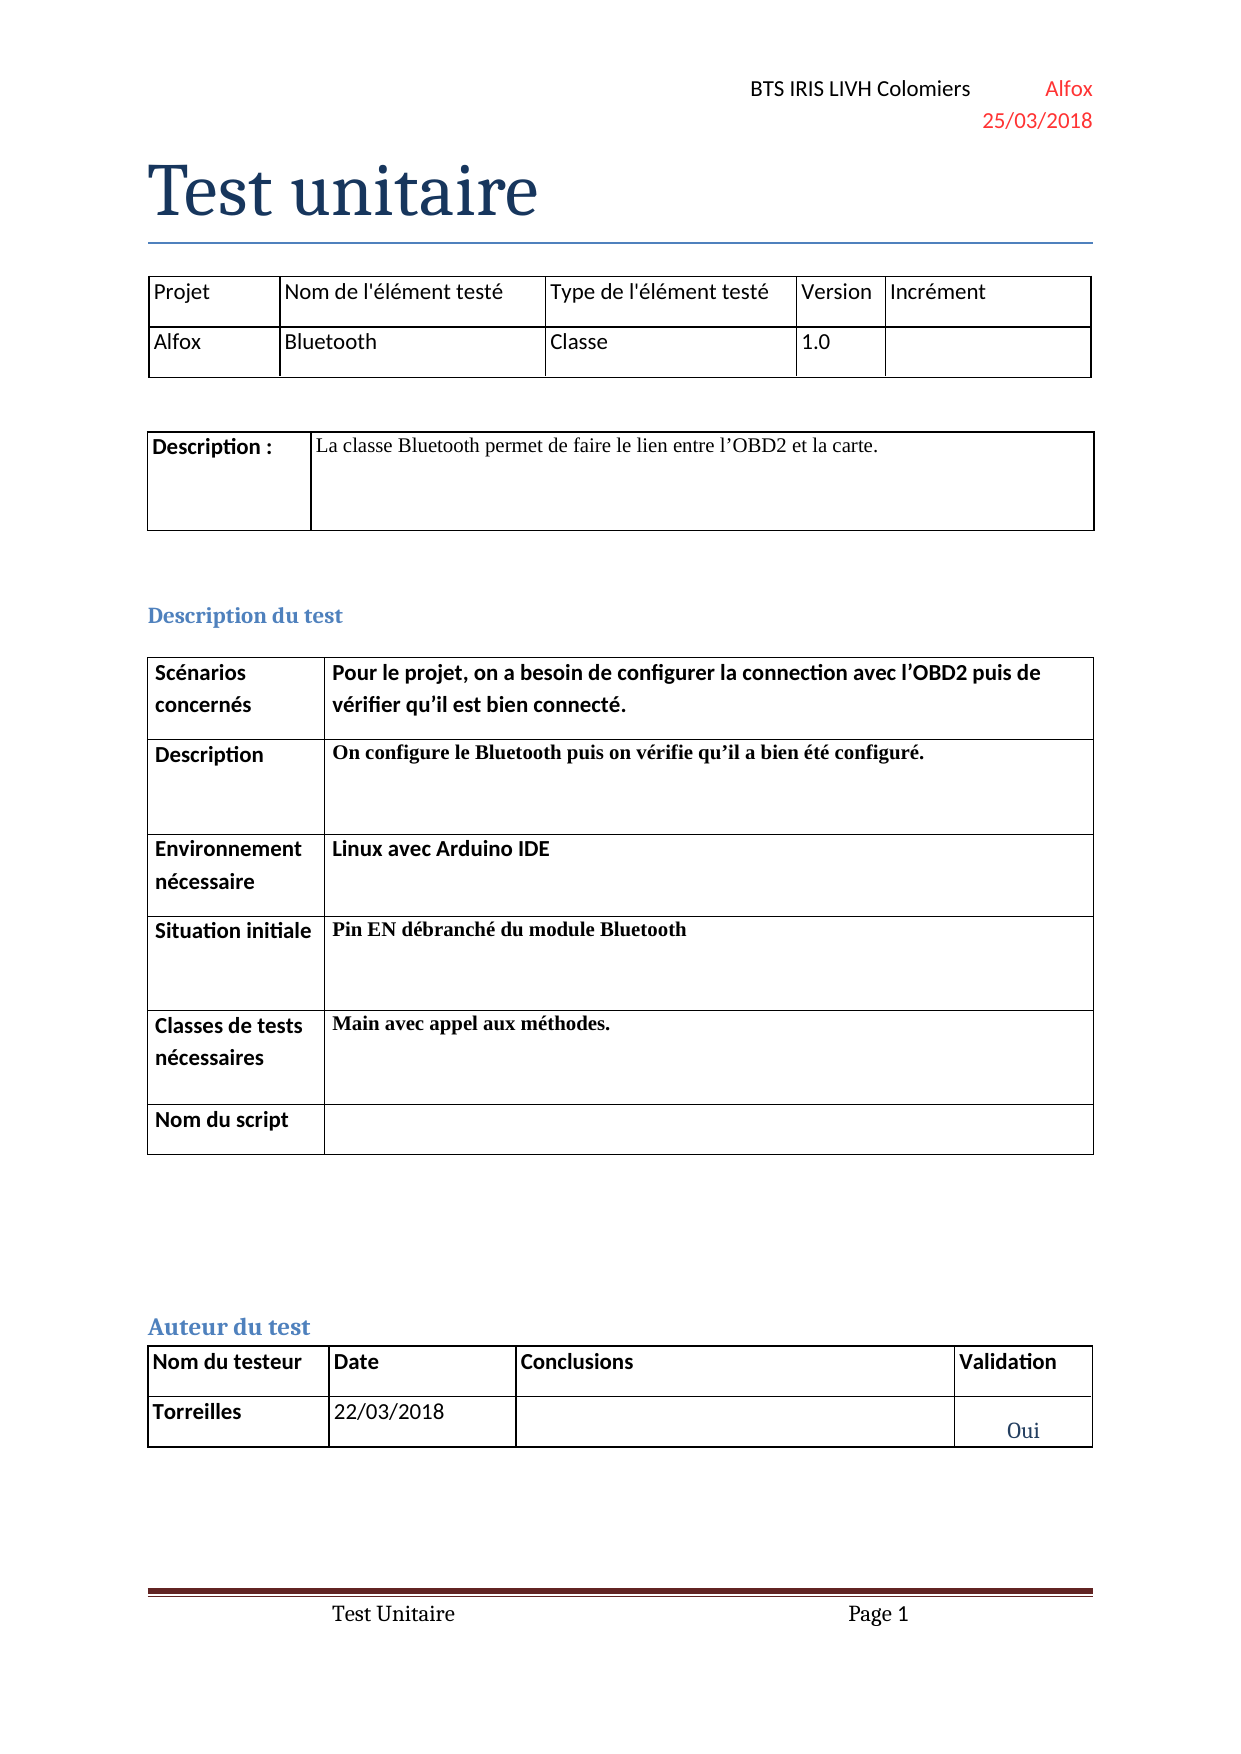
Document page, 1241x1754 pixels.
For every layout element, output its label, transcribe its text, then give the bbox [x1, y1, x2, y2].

table_header Type de l'élément testé [546, 277, 796, 326]
table_header Description : [148, 433, 310, 530]
table_header Incrément [886, 277, 1090, 326]
table_header Date [330, 1347, 515, 1396]
table_cell Alfox [150, 328, 279, 376]
table_cell Torreilles [149, 1397, 328, 1446]
table_cell Classe [546, 328, 796, 376]
table_cell Main avec appel aux méthodes. [325, 1011, 1093, 1104]
table_cell Bluetooth [281, 328, 545, 376]
table_cell Description [148, 740, 324, 833]
table_cell [517, 1397, 954, 1446]
table_cell Classes de tests nécessaires [148, 1011, 324, 1104]
table_cell 1.0 [797, 328, 885, 376]
table_cell Oui [955, 1396, 1092, 1446]
table_cell [886, 328, 1090, 376]
table_header Version [797, 277, 885, 326]
table_header Scénarios concernés [148, 658, 324, 739]
table_header La classe Bluetooth permet de faire le lien entre l’OBD2 et la carte. [312, 433, 1093, 530]
table_header Nom de l'élément testé [281, 277, 545, 326]
table_header Nom du testeur [149, 1347, 328, 1396]
table_header Conclusions [517, 1347, 954, 1396]
table_cell [325, 1105, 1093, 1154]
table_cell Linux avec Arduino IDE [325, 835, 1093, 916]
subtitle Description du test [148, 603, 1093, 629]
table_cell Nom du script [148, 1105, 324, 1154]
table_cell Environnement nécessaire [148, 835, 324, 916]
table_header Validation [955, 1347, 1092, 1396]
table_cell On configure le Bluetooth puis on vérifie qu’il a bien été configuré. [325, 740, 1093, 833]
table_cell Pin EN débranché du module Bluetooth [325, 917, 1093, 1010]
table_cell Situation initiale [148, 917, 324, 1010]
table_cell 22/03/2018 [330, 1397, 515, 1446]
table_header Pour le projet, on a besoin de configurer la connection avec l’OBD2 puis de vérifier qu’il est bien connecté. [325, 658, 1093, 739]
subtitle Test unitaire [148, 148, 1093, 242]
subtitle Auteur du test [148, 1312, 1093, 1341]
table_header Projet [150, 277, 279, 326]
